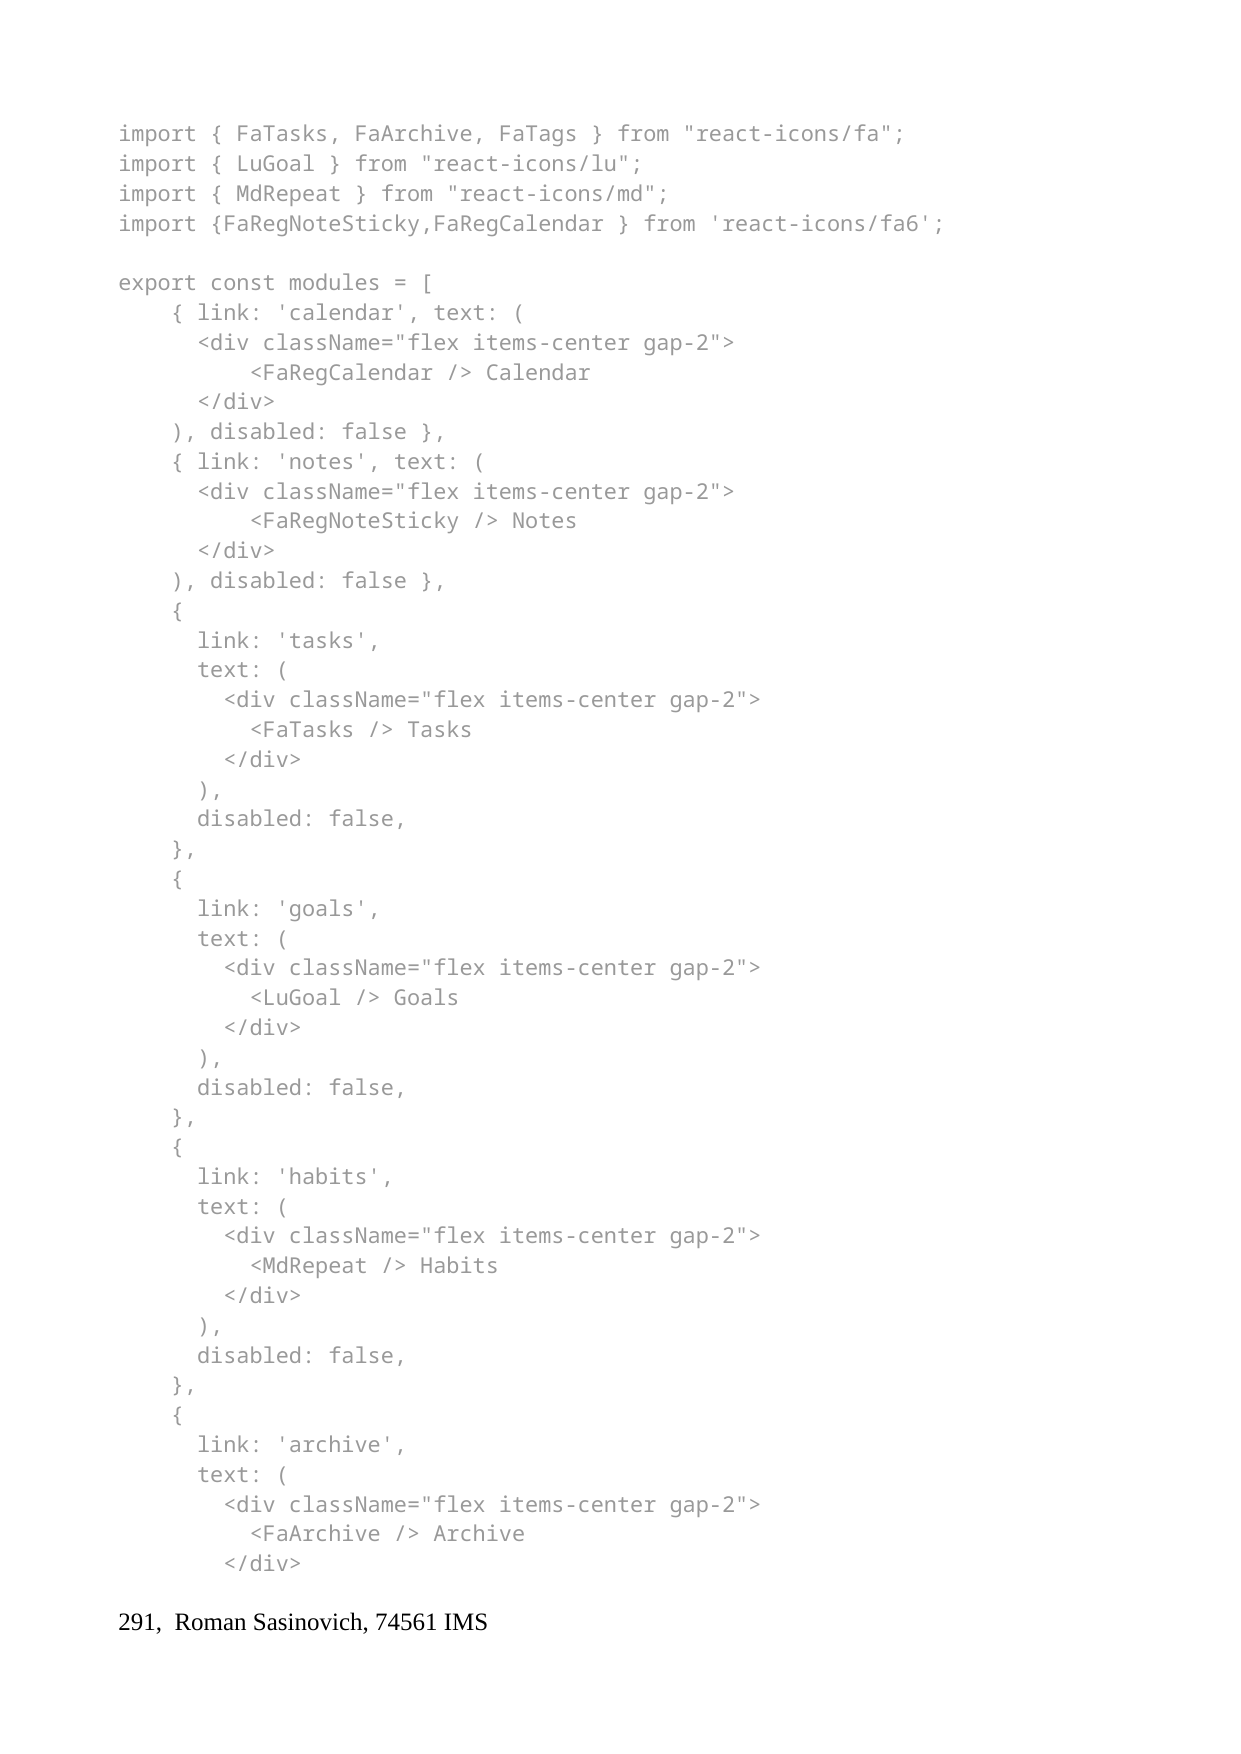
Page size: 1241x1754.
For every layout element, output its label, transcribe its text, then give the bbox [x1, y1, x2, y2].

text text: ( [118, 1191, 1122, 1220]
text <div className="flex items-center gap-2"> [118, 476, 1122, 505]
text { [118, 1131, 1122, 1161]
text </div> [118, 386, 1122, 416]
text }, [118, 833, 1122, 863]
text text: ( [118, 1459, 1122, 1488]
text { [118, 1399, 1122, 1429]
text ), disabled: false }, [118, 565, 1122, 595]
text <div className="flex items-center gap-2"> [118, 327, 1122, 356]
text export const modules = [ [118, 267, 1122, 297]
text ), [118, 1042, 1122, 1071]
text </div> [118, 1548, 1122, 1578]
text </div> [118, 1012, 1122, 1042]
text link: 'archive', [118, 1429, 1122, 1459]
text <FaRegNoteSticky /> Notes [118, 505, 1122, 535]
text import {FaRegNoteSticky,FaRegCalendar } from 'react-icons/fa6'; [118, 207, 1122, 237]
text }, [118, 1369, 1122, 1399]
text <FaArchive /> Archive [118, 1518, 1122, 1548]
text import { FaTasks, FaArchive, FaTags } from "react-icons/fa"; [118, 118, 1122, 148]
text </div> [118, 535, 1122, 565]
text disabled: false, [118, 1339, 1122, 1369]
text import { MdRepeat } from "react-icons/md"; [118, 178, 1122, 207]
text <FaRegCalendar /> Calendar [118, 356, 1122, 386]
text disabled: false, [118, 1071, 1122, 1101]
text text: ( [118, 922, 1122, 952]
text { link: 'notes', text: ( [118, 446, 1122, 476]
text link: 'goals', [118, 893, 1122, 922]
text link: 'tasks', [118, 624, 1122, 654]
text <LuGoal /> Goals [118, 982, 1122, 1012]
text }, [118, 1101, 1122, 1131]
text { link: 'calendar', text: ( [118, 297, 1122, 327]
text <MdRepeat /> Habits [118, 1250, 1122, 1280]
text <div className="flex items-center gap-2"> [118, 684, 1122, 714]
text text: ( [118, 654, 1122, 684]
text ), [118, 773, 1122, 803]
text disabled: false, [118, 803, 1122, 833]
text <div className="flex items-center gap-2"> [118, 1488, 1122, 1518]
text ), disabled: false }, [118, 416, 1122, 446]
text <div className="flex items-center gap-2"> [118, 1220, 1122, 1250]
text <FaTasks /> Tasks [118, 714, 1122, 744]
text </div> [118, 1280, 1122, 1310]
text { [118, 863, 1122, 893]
text import { LuGoal } from "react-icons/lu"; [118, 148, 1122, 178]
text link: 'habits', [118, 1161, 1122, 1191]
text { [118, 595, 1122, 624]
text <div className="flex items-center gap-2"> [118, 952, 1122, 982]
text </div> [118, 744, 1122, 773]
text ), [118, 1310, 1122, 1339]
